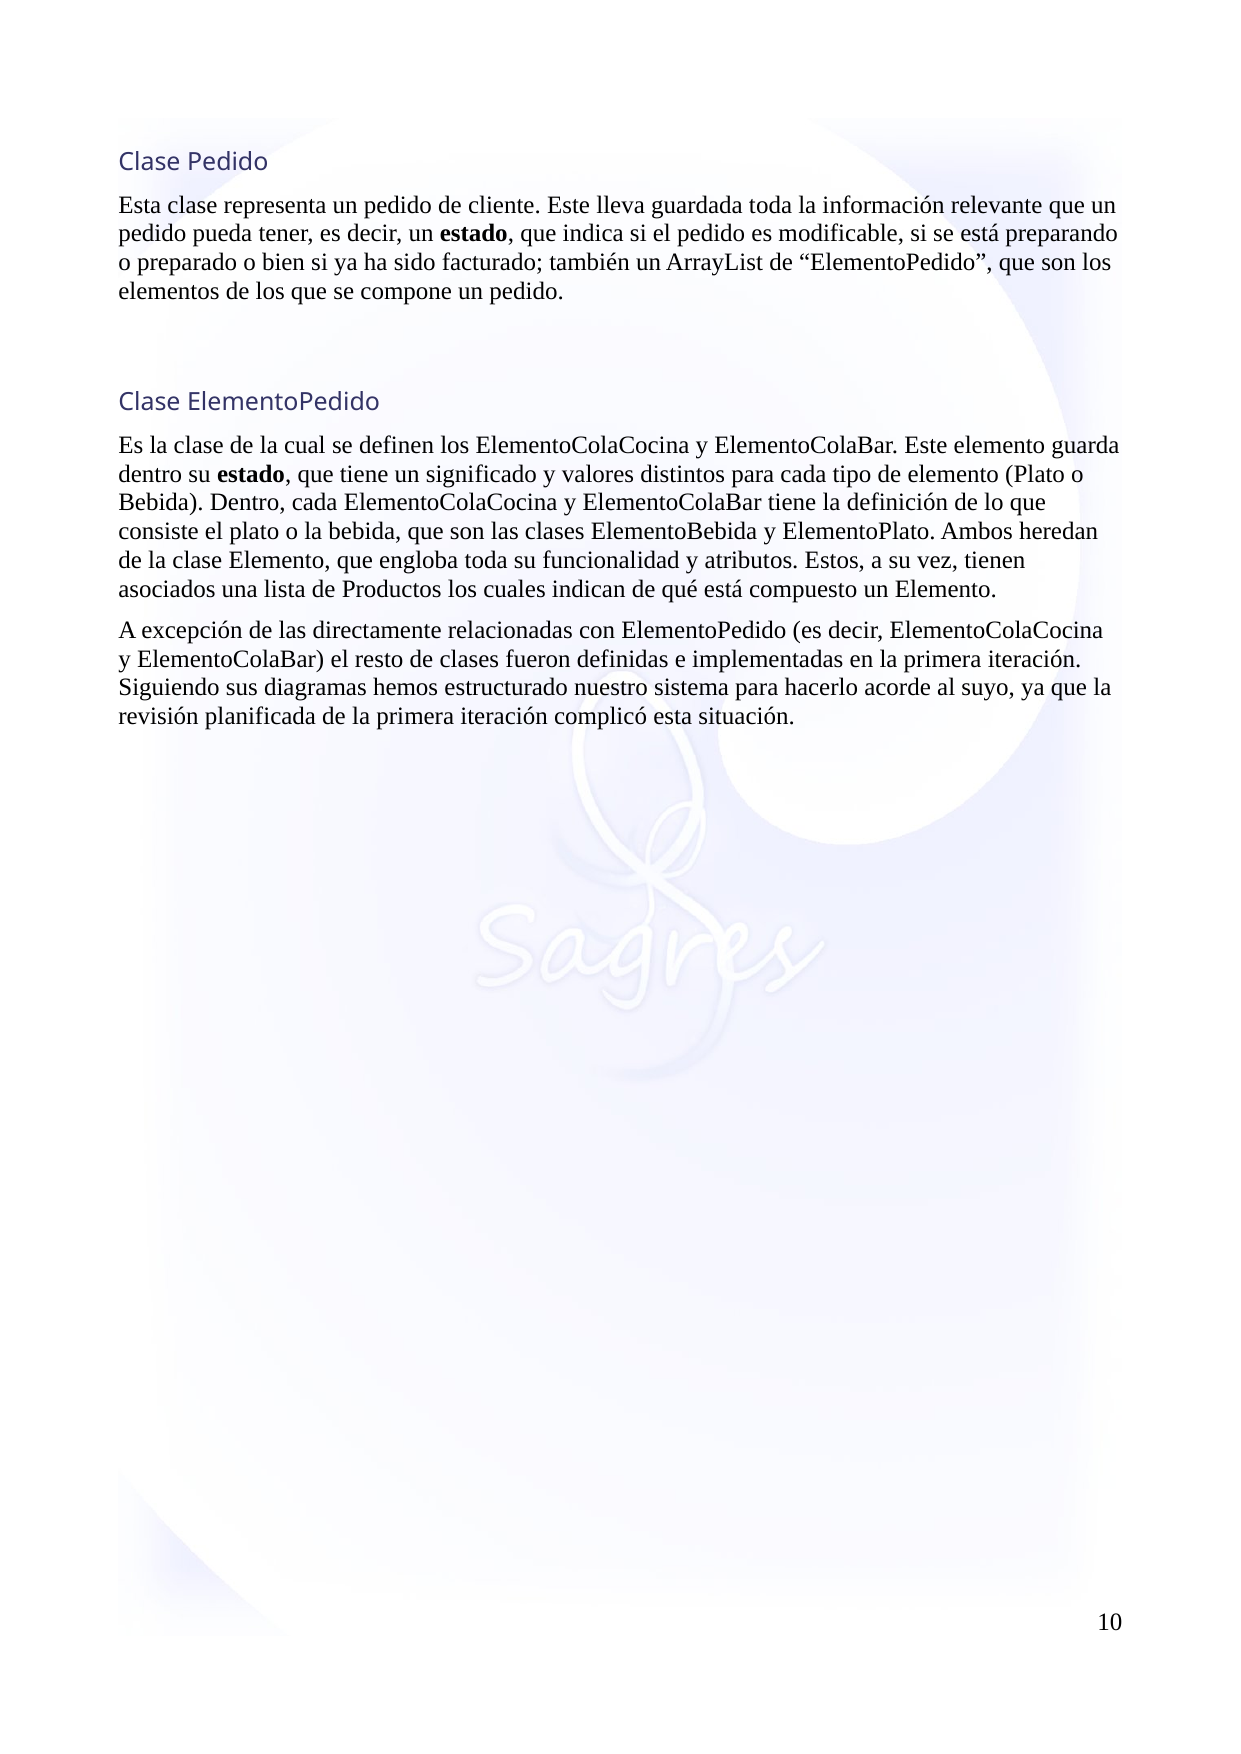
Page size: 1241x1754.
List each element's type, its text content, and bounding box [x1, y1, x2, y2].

text Es la clase de la cual se definen los ElementoColaCocina y ElementoColaBar. Este elemento guarda dentro su estado, que tiene un significado y valores distintos para cada tipo de elemento (Plato o Bebida). Dentro, cada ElementoColaCocina y ElementoColaBar tiene la definición de lo que consiste el plato o la bebida, que son las clases ElementoBebida y ElementoPlato. Ambos heredan de la clase Elemento, que engloba toda su funcionalidad y atributos. Estos, a su vez, tienen asociados una lista de Productos los cuales indican de qué está compuesto un Elemento. [118, 430, 1122, 602]
text A excepción de las directamente relacionadas con ElementoPedido (es decir, ElementoColaCocina y ElementoColaBar) el resto de clases fueron definidas e implementadas en la primera iteración. Siguiendo sus diagramas hemos estructurado nuestro sistema para hacerlo acorde al suyo, ya que la revisión planificada de la primera iteración complicó esta situación. [118, 615, 1122, 730]
picture [118, 417, 1122, 430]
picture [118, 177, 1122, 190]
picture [118, 730, 1122, 1636]
text Esta clase representa un pedido de cliente. Este lleva guardada toda la información relevante que un pedido pueda tener, es decir, un estado, que indica si el pedido es modificable, si se está preparando o preparado o bien si ya ha sido facturado; también un ArrayList de “ElementoPedido”, que son los elementos de los que se compone un pedido. [118, 190, 1122, 305]
picture [118, 602, 1122, 615]
subtitle Clase Pedido [118, 143, 1122, 177]
picture [118, 118, 1122, 143]
picture [118, 305, 1122, 383]
subtitle Clase ElementoPedido [118, 383, 1122, 417]
